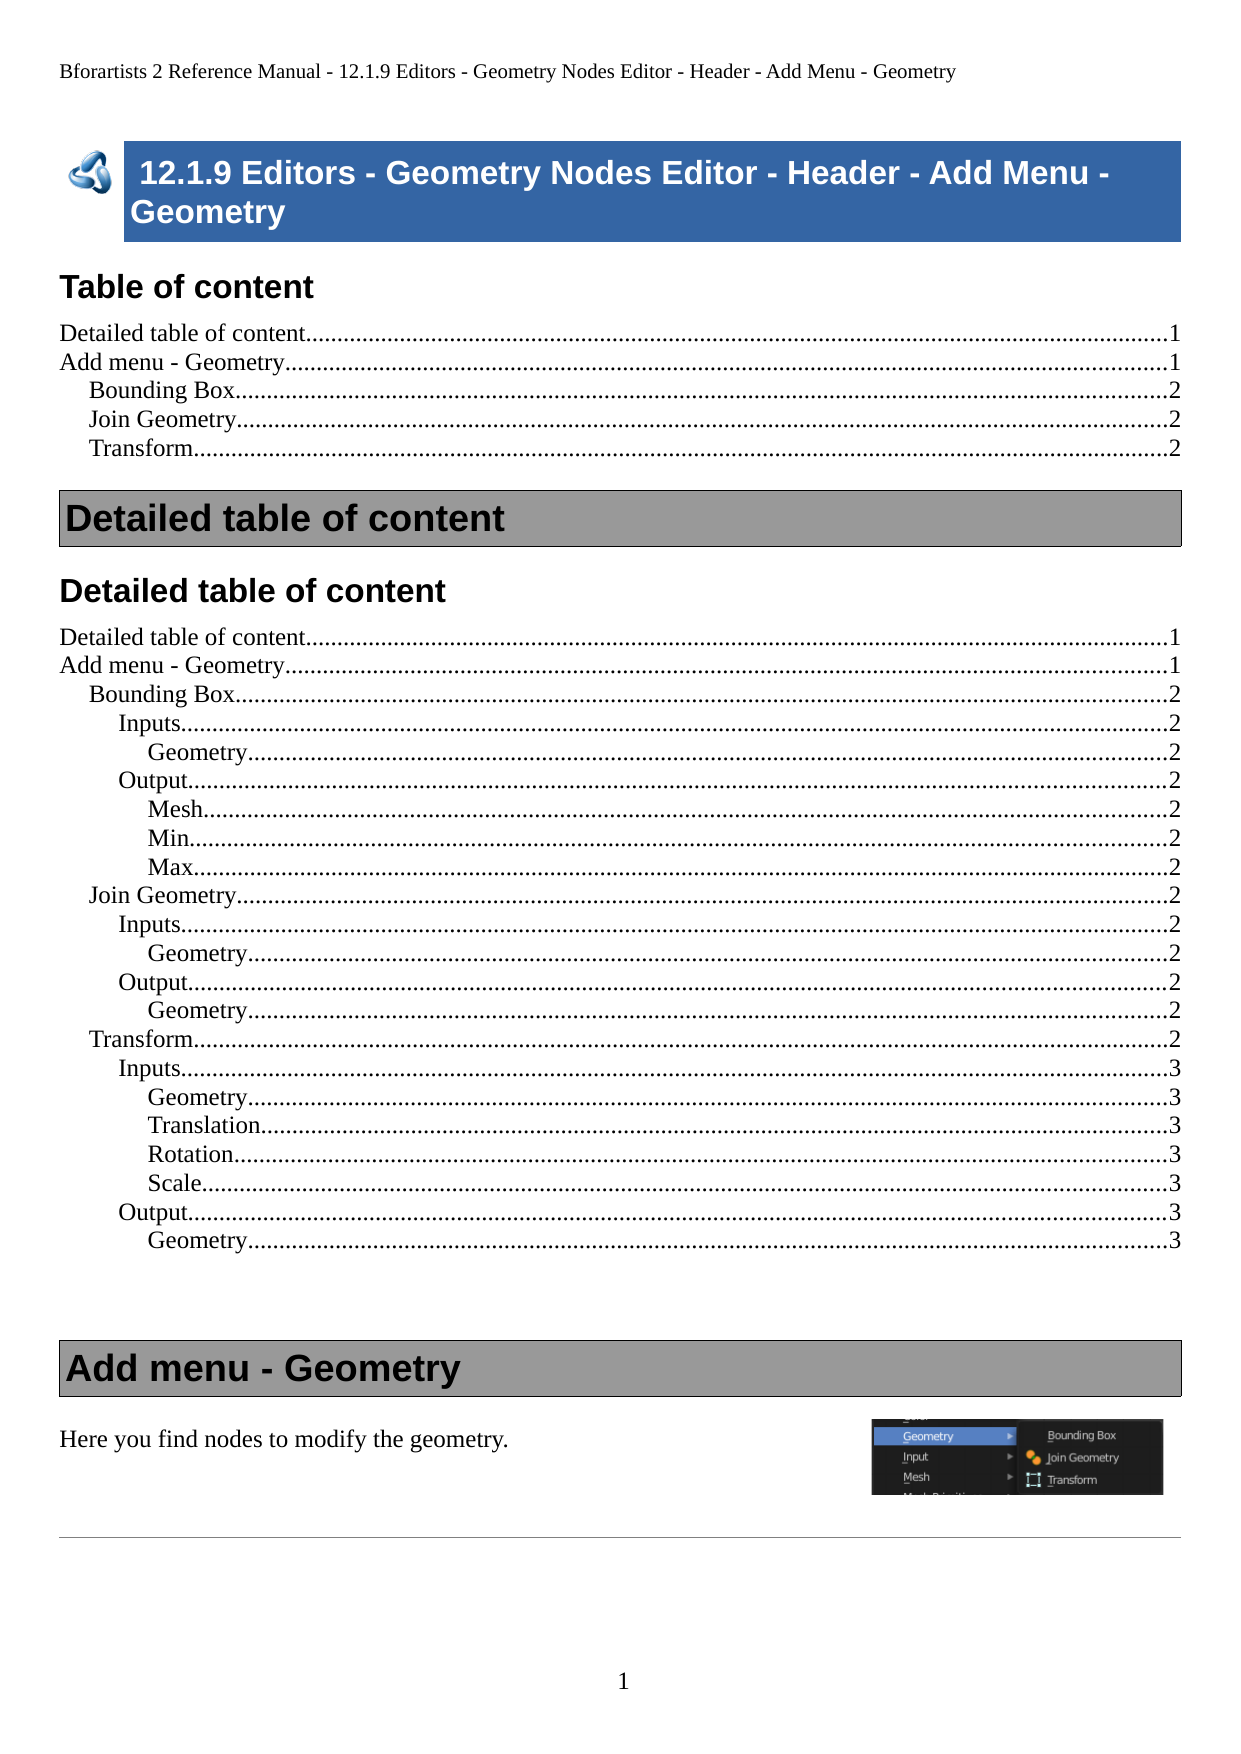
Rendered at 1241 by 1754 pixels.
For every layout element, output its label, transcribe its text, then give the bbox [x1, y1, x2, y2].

text Rotation 3 [147, 1139, 1181, 1168]
text Scale 3 [147, 1168, 1181, 1197]
text Output 3 [118, 1197, 1181, 1225]
text Geometry 2 [147, 995, 1181, 1024]
text Detailed table of content 1 [59, 622, 1181, 650]
text Output 2 [118, 765, 1181, 794]
text Translation 3 [147, 1110, 1181, 1139]
table_header Add menu - Geometry [60, 1341, 1181, 1396]
subtitle Detailed table of content [59, 571, 1181, 609]
text Inputs 2 [118, 909, 1181, 938]
text Max 2 [147, 852, 1181, 880]
text Min 2 [147, 823, 1181, 852]
text Output 2 [118, 967, 1181, 995]
text Join Geometry 2 [88, 880, 1181, 909]
text Mesh 2 [147, 794, 1181, 823]
text Transform 2 [88, 1024, 1181, 1053]
picture [871, 1419, 1164, 1495]
text Inputs 3 [118, 1053, 1181, 1082]
text Add menu - Geometry 1 [59, 347, 1181, 375]
picture [65, 147, 114, 197]
text Join Geometry 2 [88, 404, 1181, 433]
text Here you find nodes to modify the geometry. [59, 1424, 871, 1453]
text Geometry 3 [147, 1225, 1181, 1254]
text Bounding Box 2 [88, 375, 1181, 404]
table_header Detailed table of content [60, 491, 1181, 546]
text Transform 2 [88, 433, 1181, 462]
text Bounding Box 2 [88, 679, 1181, 708]
text Geometry 2 [147, 737, 1181, 765]
text Geometry 2 [147, 938, 1181, 967]
table_header 12.1.9 Editors - Geometry Nodes Editor - Header - Add Menu - Geometry [124, 141, 1181, 242]
text Add menu - Geometry 1 [59, 650, 1181, 679]
text Geometry 3 [147, 1082, 1181, 1110]
table_header [59, 141, 124, 242]
text Detailed table of content 1 [59, 318, 1181, 347]
subtitle Table of content [59, 267, 1181, 305]
text Inputs 2 [118, 708, 1181, 737]
